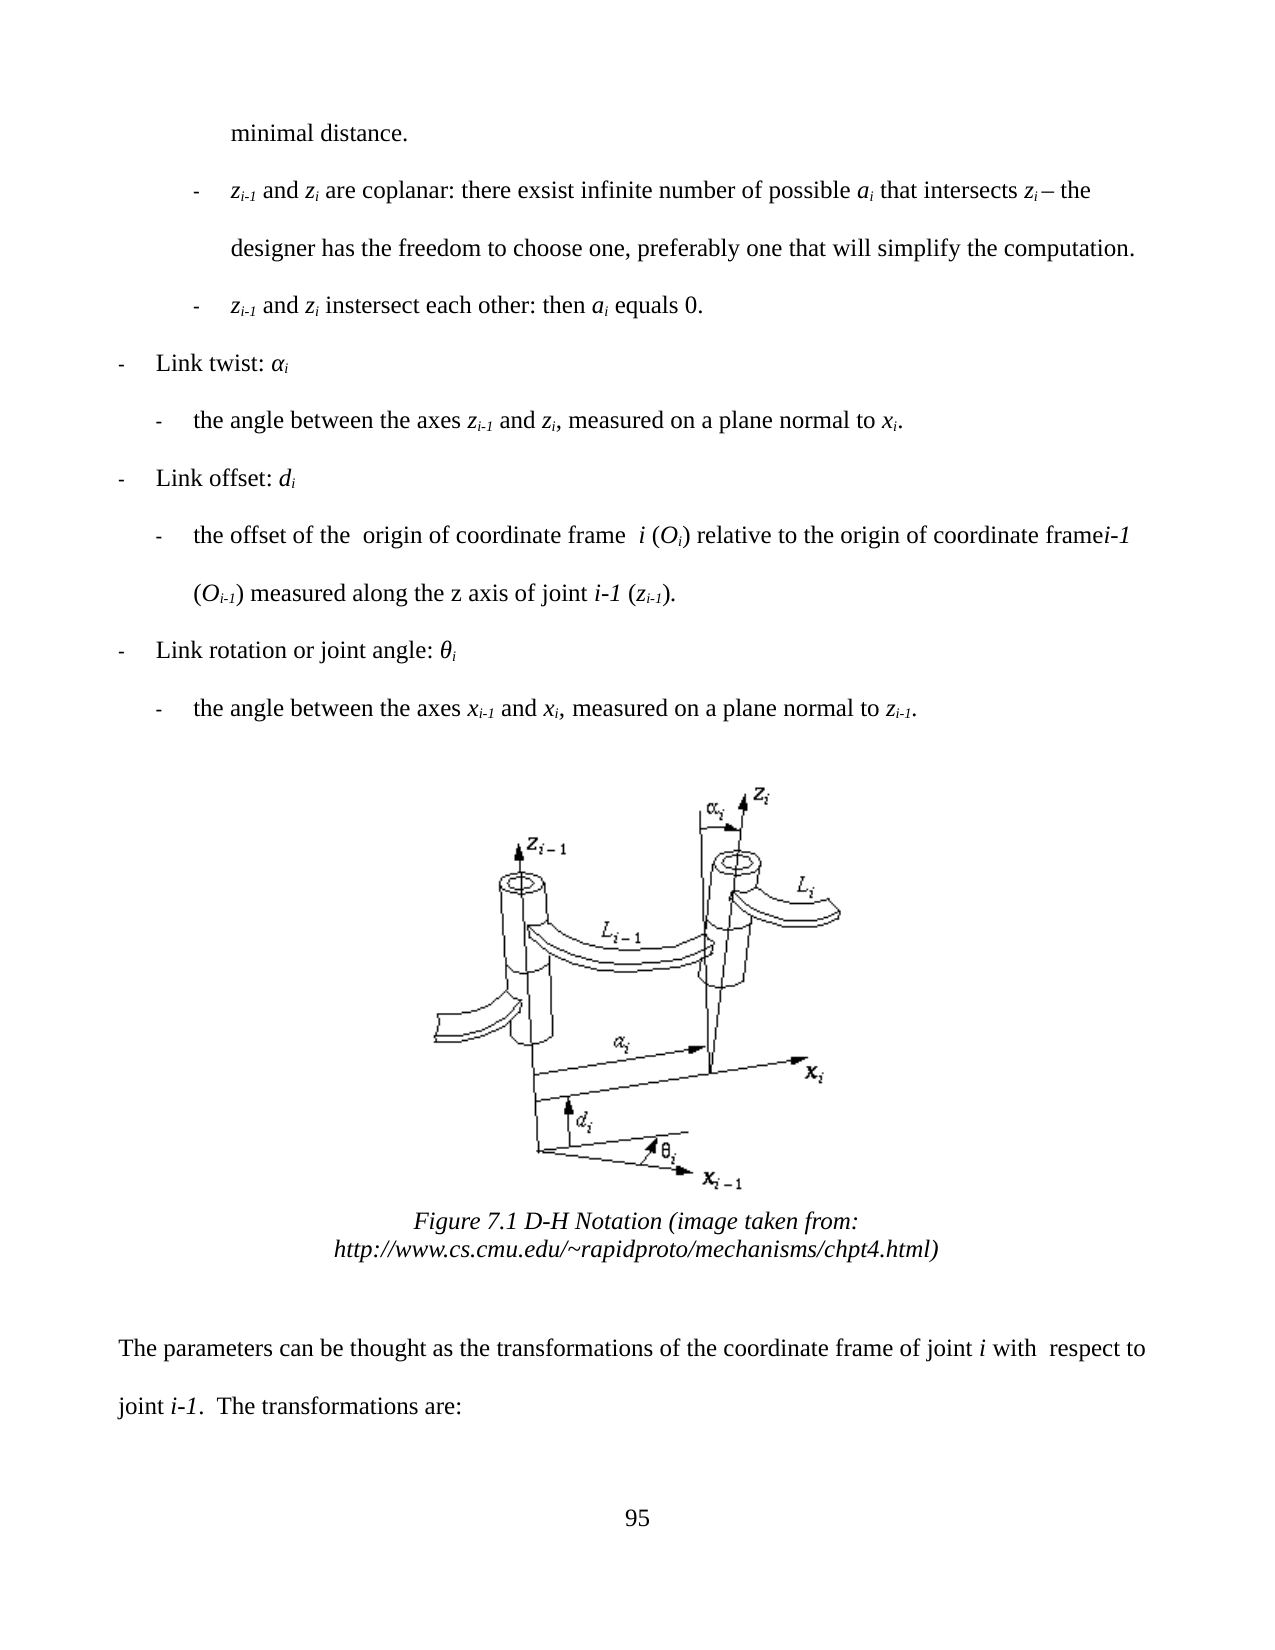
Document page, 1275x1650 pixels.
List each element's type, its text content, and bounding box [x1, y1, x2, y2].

list the angle between the axes xi-1 and xi, measured on a plane normal to zi-1. [156, 693, 1157, 722]
list Link twist: αi [118, 348, 1157, 377]
list zi-1 and zi instersect each other: then ai equals 0. [193, 291, 1157, 319]
text The parameters can be thought as the transformations of the coordinate frame of joint i with respect to joint i-1. The transformations are: [118, 1333, 1157, 1419]
list Link offset: di [118, 463, 1157, 492]
list zi-1 and zi are coplanar: there exsist infinite number of possible ai that intersects zi – the designer has the freedom to choose one, preferably one that will simplify the computation. [193, 176, 1157, 262]
text Figure 7.1 D-H Notation (image taken from: http://www.cs.cmu.edu/~rapidproto/mechanisms/chpt4.html) [118, 1205, 1157, 1263]
list the angle between the axes zi-1 and zi, measured on a plane normal to xi. [156, 406, 1157, 434]
list minimal distance. [193, 118, 1157, 147]
picture [417, 781, 858, 1205]
list Link rotation or joint angle: θi [118, 636, 1157, 664]
list the offset of the origin of coordinate frame i (Oi) relative to the origin of coordinate framei-1 (Oi-1) measured along the z axis of joint i-1 (zi-1). [156, 521, 1157, 607]
